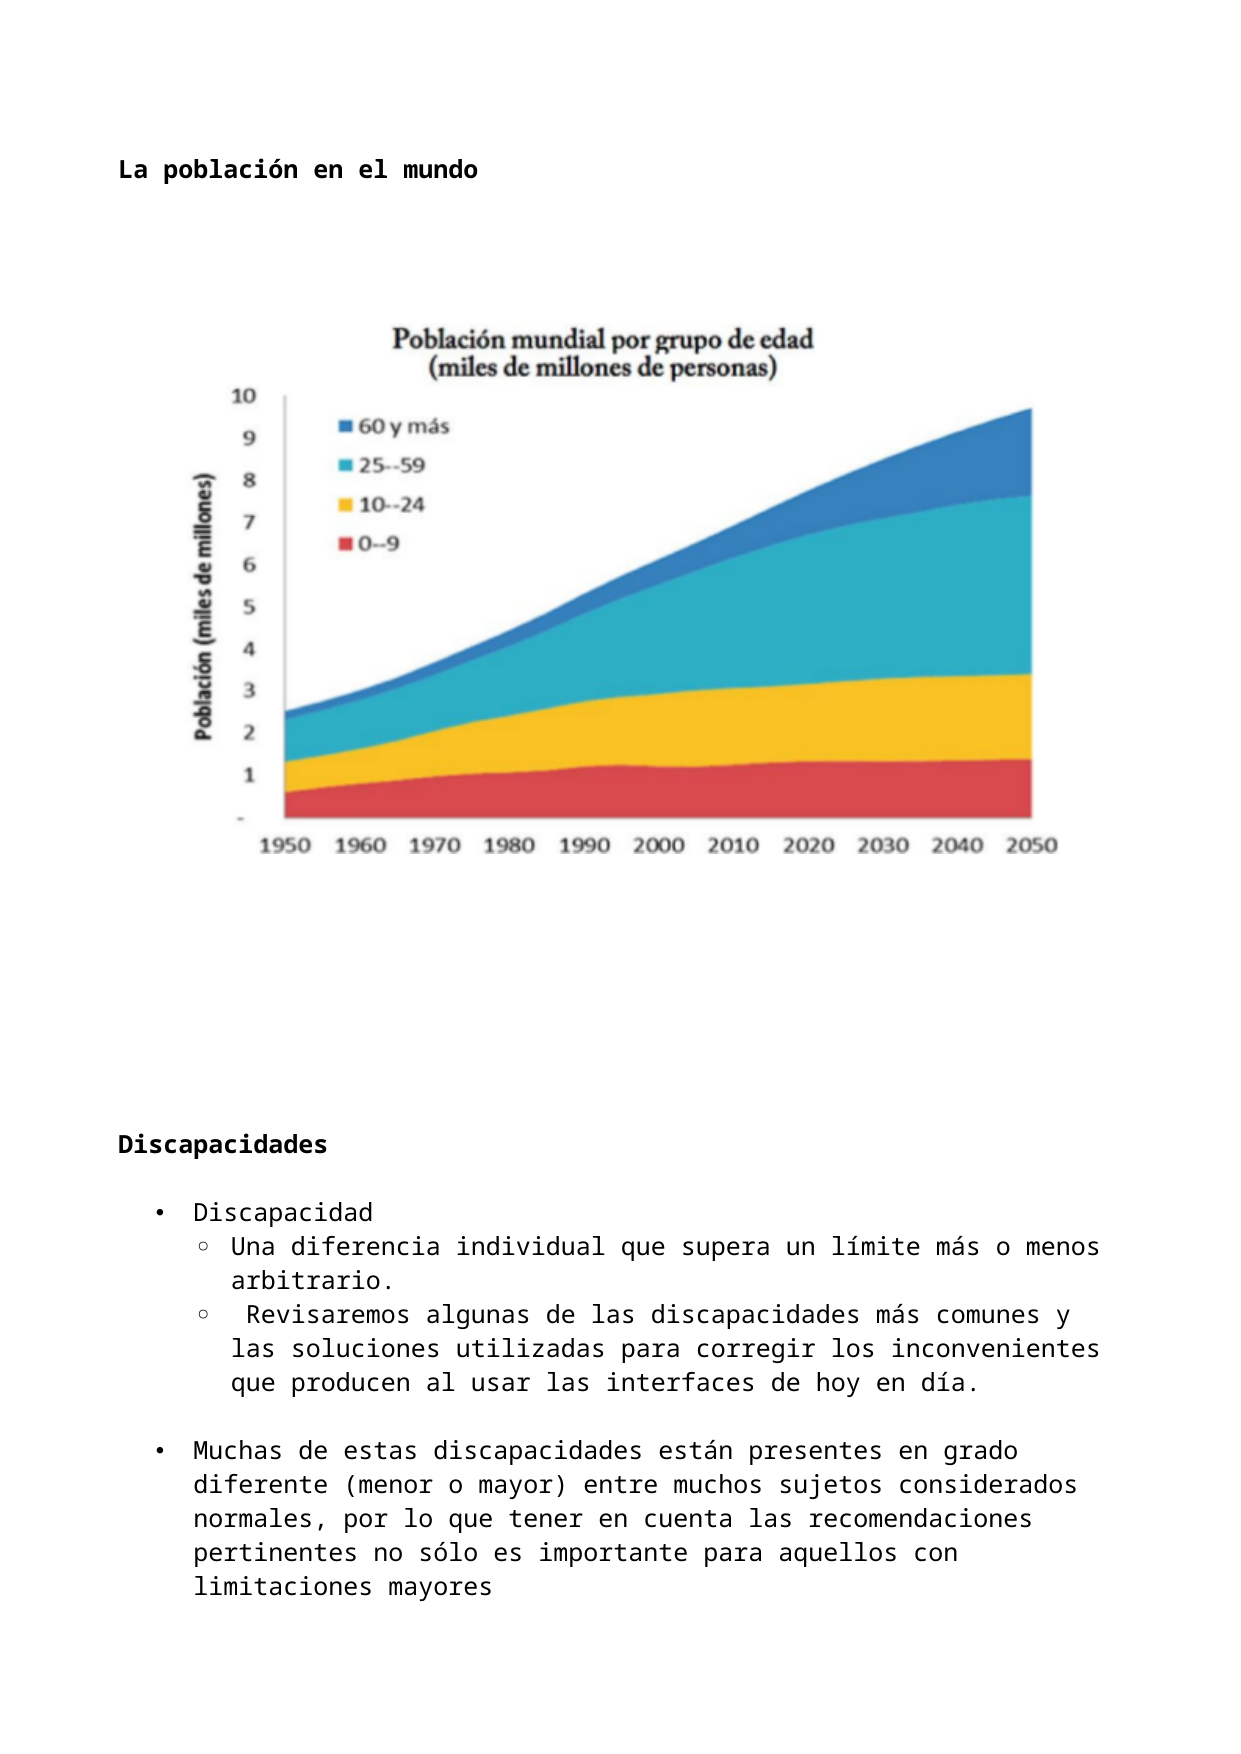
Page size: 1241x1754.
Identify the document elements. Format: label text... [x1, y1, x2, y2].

list Una diferencia individual que supera un límite más o menos arbitrario. [193, 1228, 1122, 1297]
text La población en el mundo [118, 152, 1122, 186]
text Discapacidades [118, 1126, 1122, 1160]
list Muchas de estas discapacidades están presentes en grado diferente (menor o mayor) entre muchos sujetos considerados normales, por lo que tener en cuenta las recomendaciones pertinentes no sólo es importante para aquellos con limitaciones mayores [156, 1433, 1122, 1603]
list Discapacidad [156, 1194, 1122, 1228]
picture [181, 322, 1059, 854]
list Revisaremos algunas de las discapacidades más comunes y las soluciones utilizadas para corregir los inconvenientes que producen al usar las interfaces de hoy en día. [193, 1297, 1122, 1399]
